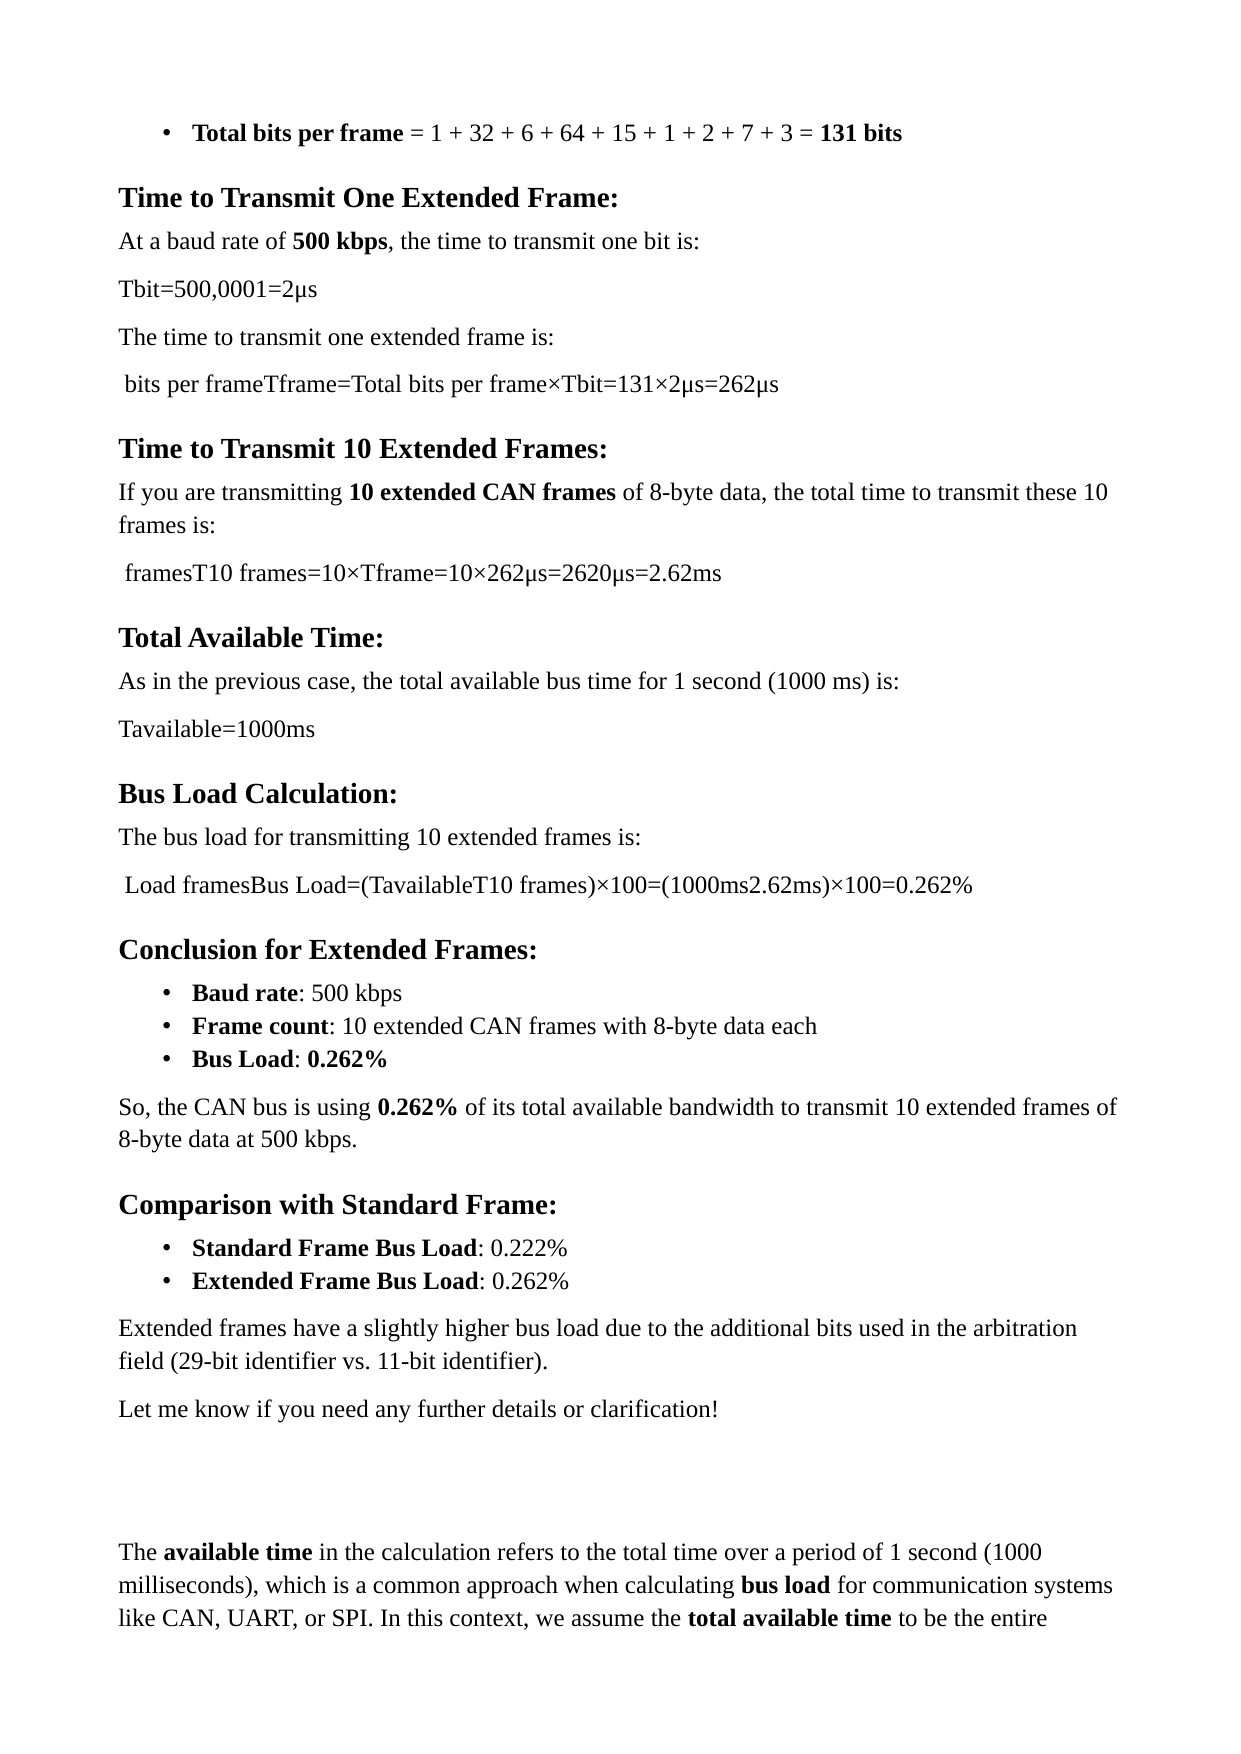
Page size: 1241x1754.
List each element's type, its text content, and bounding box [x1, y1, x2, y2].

list Extended Frame Bus Load: 0.262% [162, 1266, 1122, 1294]
subtitle Comparison with Standard Frame: [118, 1187, 1122, 1220]
text bits per frameTframe​=Total bits per frame×Tbit​=131×2μs=262μs [118, 369, 1122, 398]
list Total bits per frame = 1 + 32 + 6 + 64 + 15 + 1 + 2 + 7 + 3 = 131 bits [162, 118, 1122, 147]
text Extended frames have a slightly higher bus load due to the additional bits used in the arbitration field (29-bit identifier vs. 11-bit identifier). [118, 1313, 1122, 1375]
text The bus load for transmitting 10 extended frames is: [118, 822, 1122, 851]
list Bus Load: 0.262% [162, 1044, 1122, 1073]
text framesT10 frames​=10×Tframe​=10×262μs=2620μs=2.62ms [118, 558, 1122, 587]
list Frame count: 10 extended CAN frames with 8-byte data each [162, 1011, 1122, 1040]
subtitle Bus Load Calculation: [118, 776, 1122, 809]
text Tbit​=500,0001​=2μs [118, 274, 1122, 303]
text If you are transmitting 10 extended CAN frames of 8-byte data, the total time to transmit these 10 frames is: [118, 477, 1122, 539]
text Load framesBus Load=(Tavailable​T10 frames​​)×100=(1000ms2.62ms​)×100=0.262% [118, 870, 1122, 898]
text As in the previous case, the total available bus time for 1 second (1000 ms) is: [118, 666, 1122, 695]
text The available time in the calculation refers to the total time over a period of 1 second (1000 milliseconds), which is a common approach when calculating bus load for communication systems like CAN, UART, or SPI. In this context, we assume the total available time to be the entire [118, 1537, 1122, 1632]
subtitle Time to Transmit One Extended Frame: [118, 180, 1122, 214]
text Let me know if you need any further details or clarification! [118, 1394, 1122, 1423]
subtitle Total Available Time: [118, 620, 1122, 654]
text So, the CAN bus is using 0.262% of its total available bandwidth to transmit 10 extended frames of 8-byte data at 500 kbps. [118, 1092, 1122, 1153]
subtitle Time to Transmit 10 Extended Frames: [118, 431, 1122, 465]
list Baud rate: 500 kbps [162, 978, 1122, 1007]
text Tavailable​=1000ms [118, 714, 1122, 743]
subtitle Conclusion for Extended Frames: [118, 932, 1122, 965]
list Standard Frame Bus Load: 0.222% [162, 1233, 1122, 1262]
text At a baud rate of 500 kbps, the time to transmit one bit is: [118, 226, 1122, 255]
text The time to transmit one extended frame is: [118, 322, 1122, 350]
